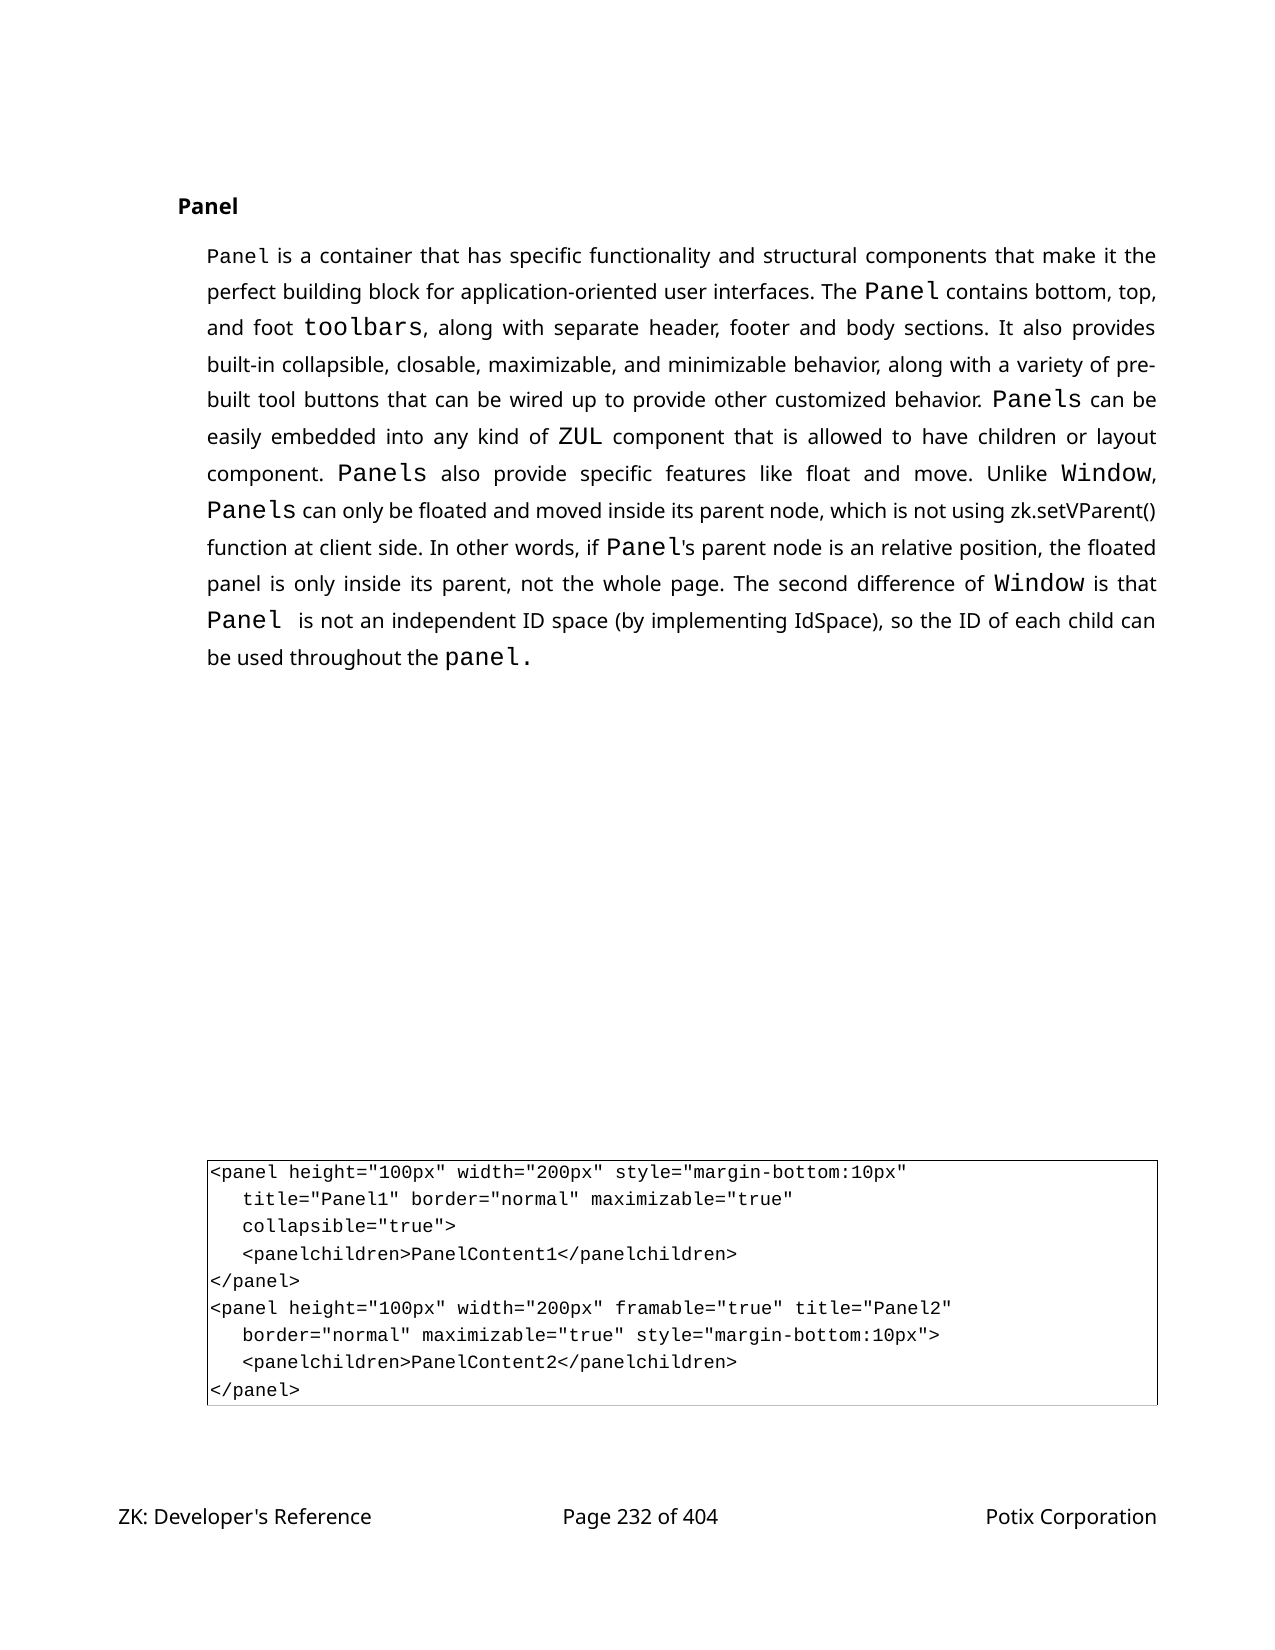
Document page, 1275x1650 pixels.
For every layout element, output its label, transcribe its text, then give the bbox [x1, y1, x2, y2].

text <panel height="100px" width="200px" style="margin-bottom:10px" [208, 1161, 1157, 1184]
text <panelchildren>PanelContent2</panelchildren> [208, 1350, 1157, 1374]
text border="normal" maximizable="true" style="margin-bottom:10px"> [208, 1323, 1157, 1347]
text Panel is a container that has specific functionality and structural components that make it the perfect building block for application-oriented user interfaces. The Panel contains bottom, top, and foot toolbars, along with separate header, footer and body sections. It also provides built-in collapsible, closable, maximizable, and minimizable behavior, along with a variety of pre-built tool buttons that can be wired up to provide other customized behavior. Panels can be easily embedded into any kind of ZUL component that is allowed to have children or layout component. Panels also provide specific features like float and move. Unlike Window, Panels can only be floated and moved inside its parent node, which is not using zk.setVParent() function at client side. In other words, if Panel's parent node is an relative position, the floated panel is only inside its parent, not the whole page. The second difference of Window is that Panel is not an independent ID space (by implementing IdSpace), so the ID of each child can be used throughout the panel. [207, 241, 1157, 673]
subtitle Panel [177, 191, 1157, 221]
text <panelchildren>PanelContent1</panelchildren> [208, 1241, 1157, 1266]
text </panel> [208, 1269, 1157, 1293]
text collapsible="true"> [208, 1214, 1157, 1238]
text title="Panel1" border="normal" maximizable="true" [208, 1187, 1157, 1211]
text <panel height="100px" width="200px" framable="true" title="Panel2" [208, 1296, 1157, 1320]
text </panel> [208, 1377, 1157, 1405]
